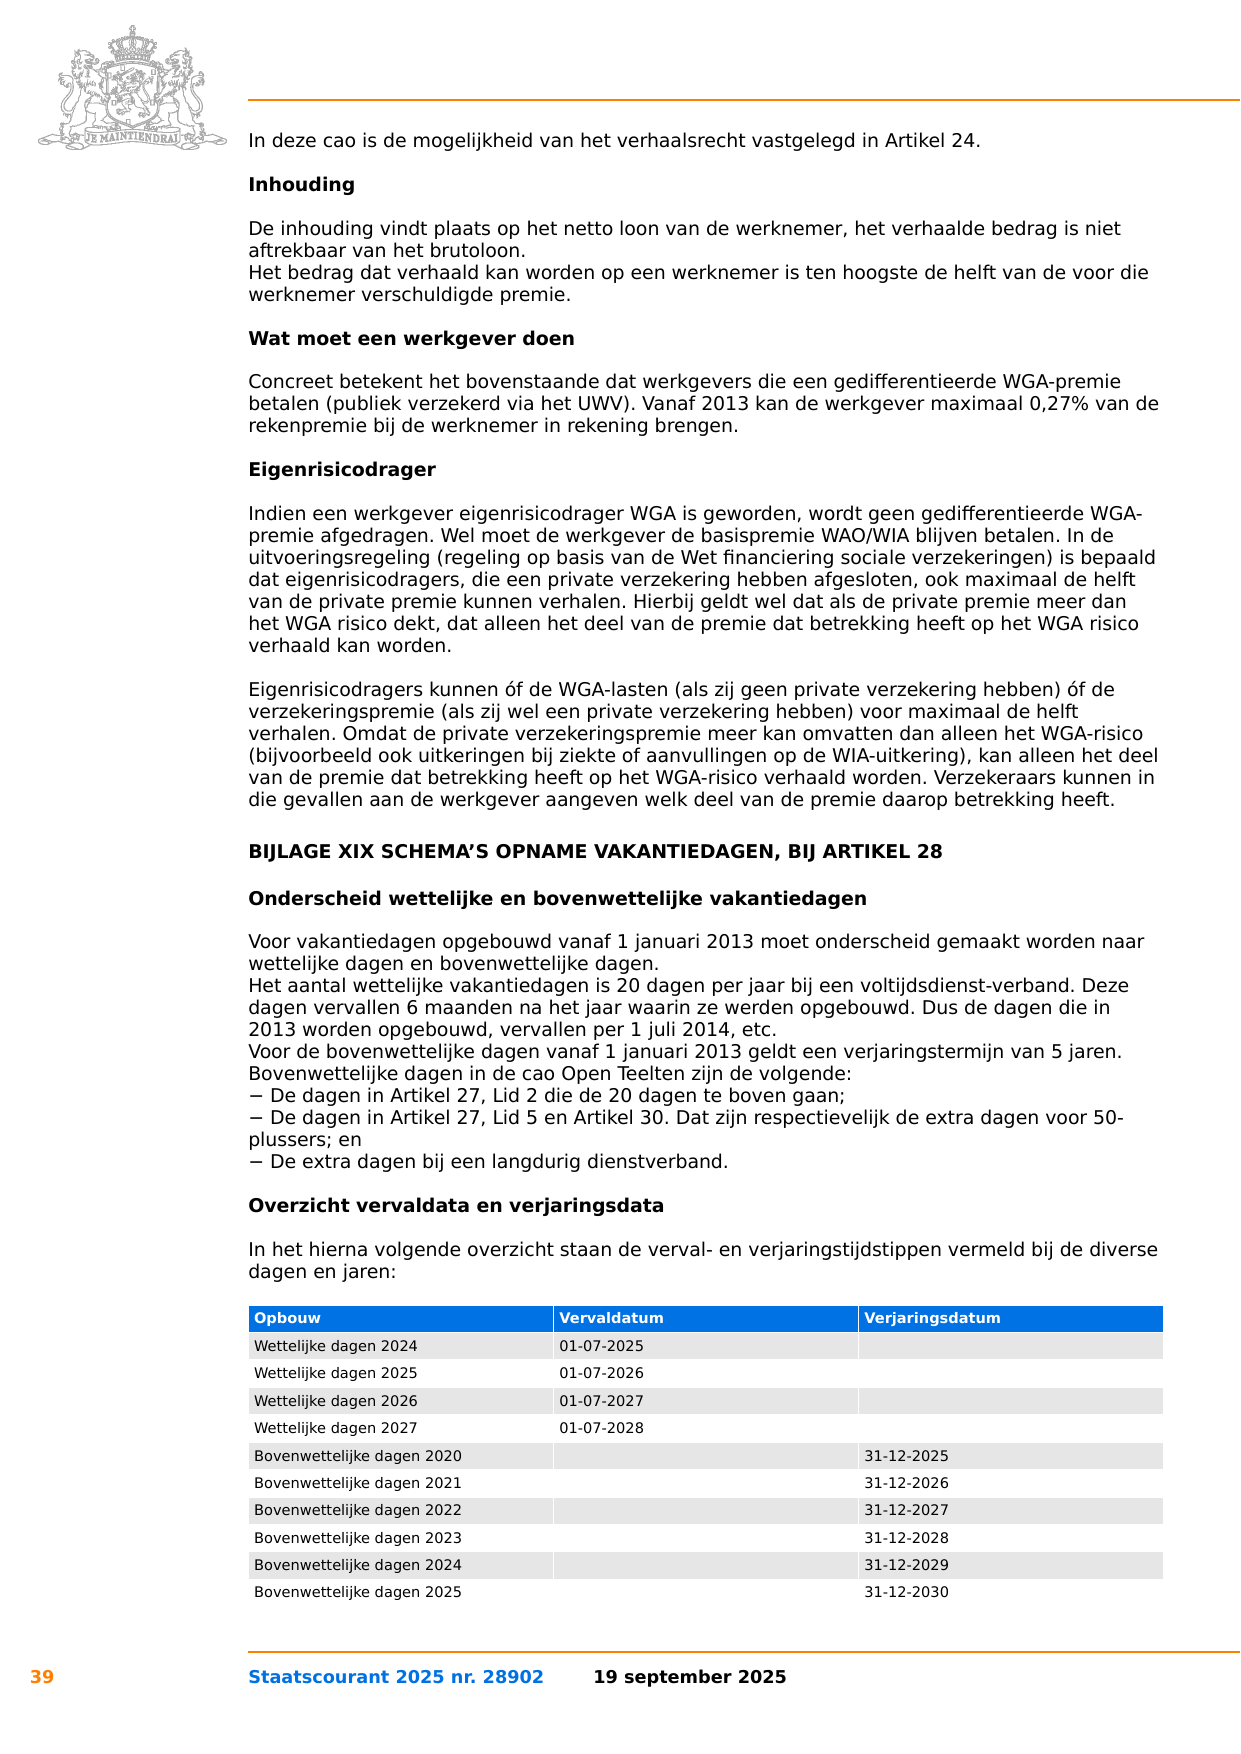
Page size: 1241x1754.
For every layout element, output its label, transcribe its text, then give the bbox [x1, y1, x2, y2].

subtitle Overzicht vervaldata en verjaringsdata [248, 1195, 1163, 1217]
table_cell [554, 1470, 858, 1496]
table_cell [554, 1552, 858, 1579]
text Concreet betekent het bovenstaande dat werkgevers die een gedifferentieerde WGA-premie betalen (publiek verzekerd via het UWV). Vanaf 2013 kan de werkgever maximaal 0,27% van de rekenpremie bij de werknemer in rekening brengen. [248, 371, 1163, 437]
table_cell [859, 1388, 1163, 1414]
text − De extra dagen bij een langdurig dienstverband. [248, 1151, 1163, 1173]
subtitle Wat moet een werkgever doen [248, 327, 1163, 349]
table_cell [859, 1415, 1163, 1442]
text In het hierna volgende overzicht staan de verval- en verjaringstijdstippen vermeld bij de diverse dagen en jaren: [248, 1239, 1163, 1283]
text Het bedrag dat verhaald kan worden op een werknemer is ten hoogste de helft van de voor die werknemer verschuldigde premie. [248, 262, 1163, 306]
table_cell 01-07-2028 [554, 1415, 858, 1442]
table_cell 31-12-2025 [859, 1443, 1163, 1469]
table_cell Bovenwettelijke dagen 2023 [249, 1525, 553, 1551]
table_cell [859, 1333, 1163, 1359]
table_header Verjaringsdatum [859, 1306, 1163, 1332]
table_cell [554, 1580, 858, 1606]
table_cell 01-07-2025 [554, 1333, 858, 1359]
text − De dagen in Artikel 27, Lid 2 die de 20 dagen te boven gaan; [248, 1085, 1163, 1107]
table_cell Bovenwettelijke dagen 2020 [249, 1443, 553, 1469]
table_cell Bovenwettelijke dagen 2022 [249, 1498, 553, 1524]
text Indien een werkgever eigenrisicodrager WGA is geworden, wordt geen gedifferentieerde WGA-premie afgedragen. Wel moet de werkgever de basispremie WAO/WIA blijven betalen. In de uitvoeringsregeling (regeling op basis van de Wet financiering sociale verzekeringen) is bepaald dat eigenrisicodragers, die een private verzekering hebben afgesloten, ook maximaal de helft van de private premie kunnen verhalen. Hierbij geldt wel dat als de private premie meer dan het WGA risico dekt, dat alleen het deel van de premie dat betrekking heeft op het WGA risico verhaald kan worden. [248, 503, 1163, 657]
table_cell 31-12-2028 [859, 1525, 1163, 1551]
table_cell Bovenwettelijke dagen 2024 [249, 1552, 553, 1579]
text Bovenwettelijke dagen in de cao Open Teelten zijn de volgende: [248, 1063, 1163, 1085]
table_header Vervaldatum [554, 1306, 858, 1332]
table_cell Wettelijke dagen 2024 [249, 1333, 553, 1359]
subtitle BIJLAGE XIX SCHEMA’S OPNAME VAKANTIEDAGEN, BIJ ARTIKEL 28 [248, 841, 1163, 862]
table_cell 31-12-2026 [859, 1470, 1163, 1496]
table_cell Wettelijke dagen 2025 [249, 1361, 553, 1387]
table_cell [554, 1525, 858, 1551]
subtitle Onderscheid wettelijke en bovenwettelijke vakantiedagen [248, 887, 1163, 909]
text Het aantal wettelijke vakantiedagen is 20 dagen per jaar bij een voltijdsdienst-verband. Deze dagen vervallen 6 maanden na het jaar waarin ze werden opgebouwd. Dus de dagen die in 2013 worden opgebouwd, vervallen per 1 juli 2014, etc. [248, 975, 1163, 1041]
text De inhouding vindt plaats op het netto loon van de werknemer, het verhaalde bedrag is niet aftrekbaar van het brutoloon. [248, 218, 1163, 262]
table_cell [554, 1498, 858, 1524]
subtitle Eigenrisicodrager [248, 459, 1163, 481]
table_cell 31-12-2029 [859, 1552, 1163, 1579]
table_cell 31-12-2030 [859, 1580, 1163, 1606]
table_cell Wettelijke dagen 2026 [249, 1388, 553, 1414]
table_cell 31-12-2027 [859, 1498, 1163, 1524]
text − De dagen in Artikel 27, Lid 5 en Artikel 30. Dat zijn respectievelijk de extra dagen voor 50-plussers; en [248, 1107, 1163, 1151]
table_cell Wettelijke dagen 2027 [249, 1415, 553, 1442]
table_cell 01-07-2027 [554, 1388, 858, 1414]
table_cell Bovenwettelijke dagen 2025 [249, 1580, 553, 1606]
text Voor vakantiedagen opgebouwd vanaf 1 januari 2013 moet onderscheid gemaakt worden naar wettelijke dagen en bovenwettelijke dagen. [248, 931, 1163, 975]
text Voor de bovenwettelijke dagen vanaf 1 januari 2013 geldt een verjaringstermijn van 5 jaren. [248, 1041, 1163, 1063]
text In deze cao is de mogelijkheid van het verhaalsrecht vastgelegd in Artikel 24. [248, 130, 1163, 152]
table_cell [859, 1361, 1163, 1387]
subtitle Inhouding [248, 174, 1163, 196]
text Eigenrisicodragers kunnen óf de WGA-lasten (als zij geen private verzekering hebben) óf de verzekeringspremie (als zij wel een private verzekering hebben) voor maximaal de helft verhalen. Omdat de private verzekeringspremie meer kan omvatten dan alleen het WGA-risico (bijvoorbeeld ook uitkeringen bij ziekte of aanvullingen op de WIA-uitkering), kan alleen het deel van de premie dat betrekking heeft op het WGA-risico verhaald worden. Verzekeraars kunnen in die gevallen aan de werkgever aangeven welk deel van de premie daarop betrekking heeft. [248, 679, 1163, 811]
table_cell 01-07-2026 [554, 1361, 858, 1387]
picture [38, 25, 227, 150]
table_header Opbouw [249, 1306, 553, 1332]
table_cell Bovenwettelijke dagen 2021 [249, 1470, 553, 1496]
table_cell [554, 1443, 858, 1469]
